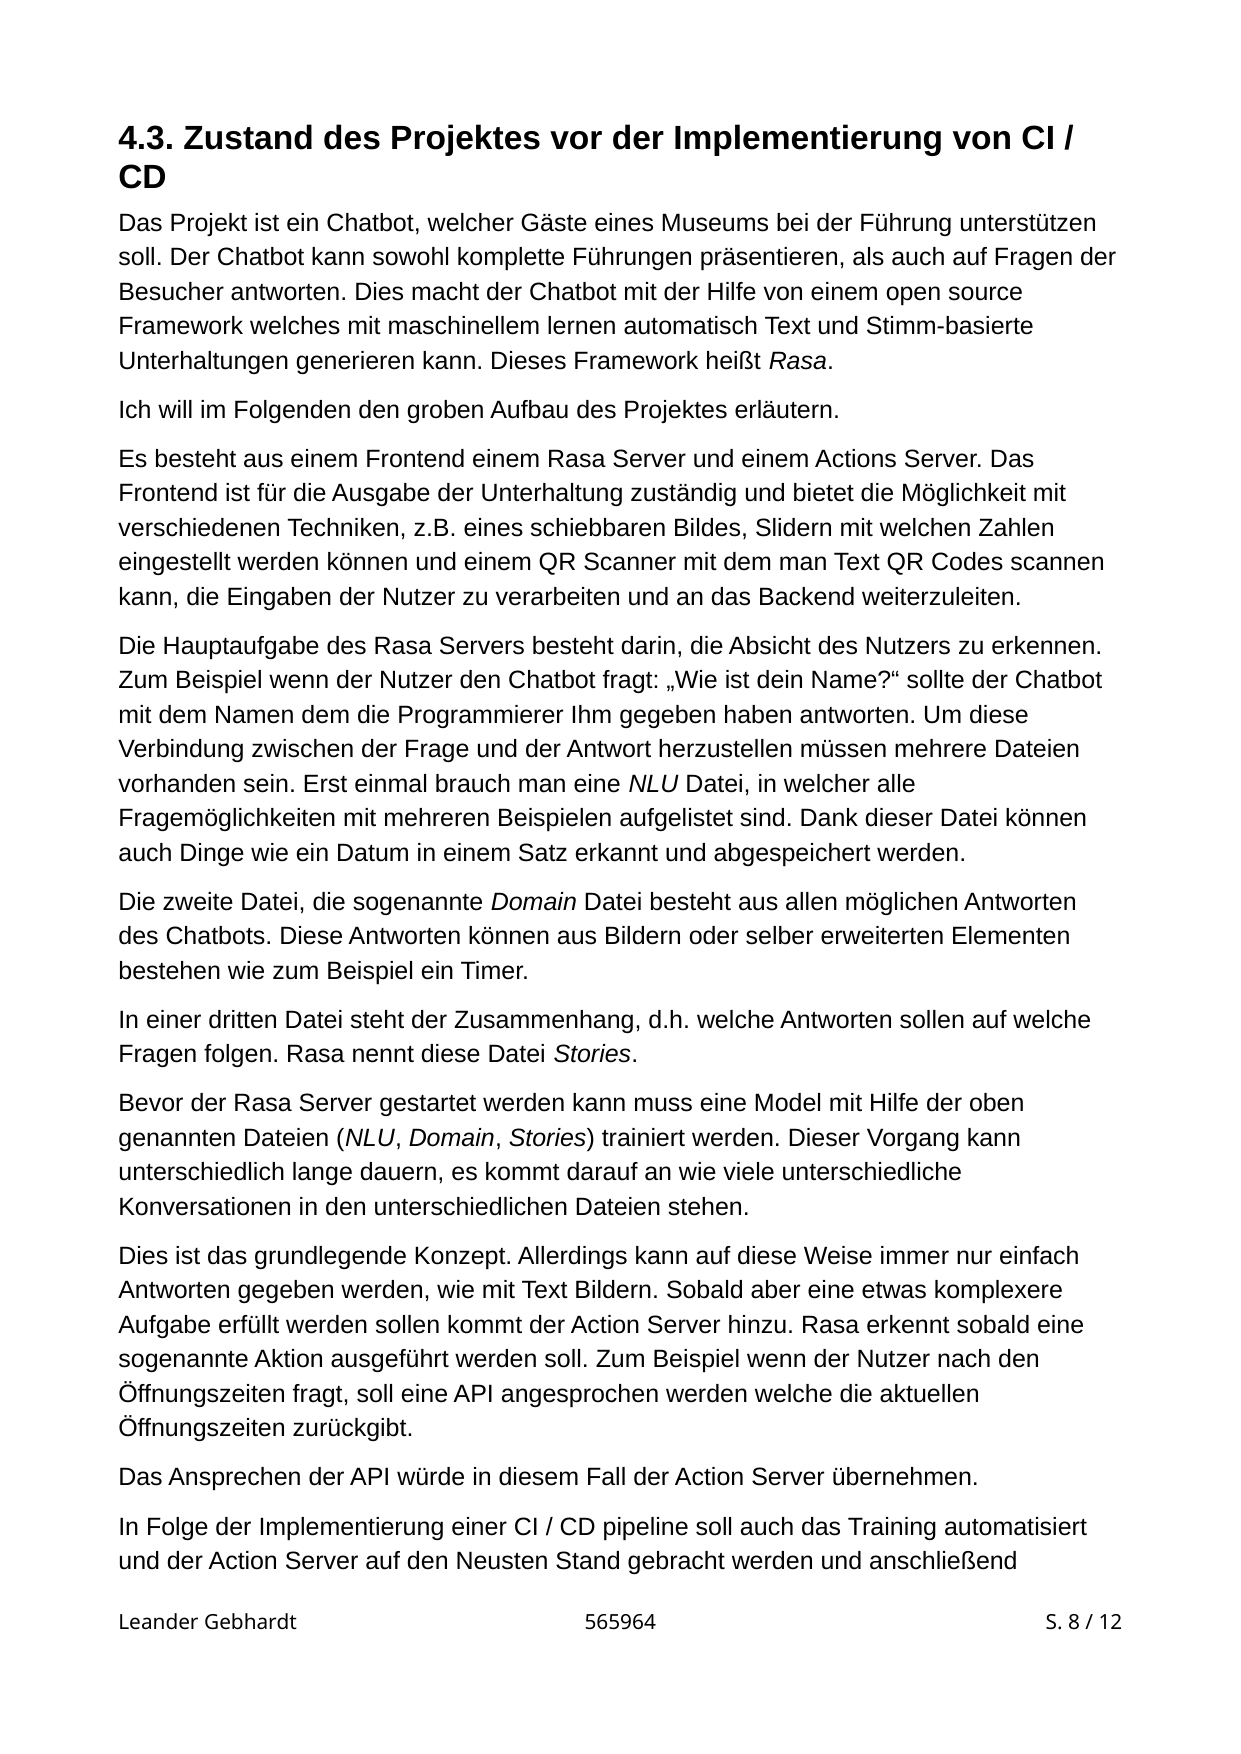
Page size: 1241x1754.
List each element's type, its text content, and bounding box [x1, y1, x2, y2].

text Das Projekt ist ein Chatbot, welcher Gäste eines Museums bei der Führung unterstützen soll. Der Chatbot kann sowohl komplette Führungen präsentieren, als auch auf Fragen der Besucher antworten. Dies macht der Chatbot mit der Hilfe von einem open source Framework welches mit maschinellem lernen automatisch Text und Stimm-basierte Unterhaltungen generieren kann. Dieses Framework heißt Rasa. [118, 208, 1122, 374]
text Das Ansprechen der API würde in diesem Fall der Action Server übernehmen. [118, 1462, 1122, 1491]
text In einer dritten Datei steht der Zusammenhang, d.h. welche Antworten sollen auf welche Fragen folgen. Rasa nennt diese Datei Stories. [118, 1005, 1122, 1068]
subtitle 4.3. Zustand des Projektes vor der Implementierung von CI / CD [118, 118, 1122, 195]
text Es besteht aus einem Frontend einem Rasa Server und einem Actions Server. Das Frontend ist für die Ausgabe der Unterhaltung zuständig und bietet die Möglichkeit mit verschiedenen Techniken, z.B. eines schiebbaren Bildes, Slidern mit welchen Zahlen eingestellt werden können und einem QR Scanner mit dem man Text QR Codes scannen kann, die Eingaben der Nutzer zu verarbeiten und an das Backend weiterzuleiten. [118, 444, 1122, 611]
text Die Hauptaufgabe des Rasa Servers besteht darin, die Absicht des Nutzers zu erkennen. Zum Beispiel wenn der Nutzer den Chatbot fragt: „Wie ist dein Name?“ sollte der Chatbot mit dem Namen dem die Programmierer Ihm gegeben haben antworten. Um diese Verbindung zwischen der Frage und der Antwort herzustellen müssen mehrere Dateien vorhanden sein. Erst einmal brauch man eine NLU Datei, in welcher alle Fragemöglichkeiten mit mehreren Beispielen aufgelistet sind. Dank dieser Datei können auch Dinge wie ein Datum in einem Satz erkannt und abgespeichert werden. [118, 631, 1122, 867]
text Bevor der Rasa Server gestartet werden kann muss eine Model mit Hilfe der oben genannten Dateien (NLU, Domain, Stories) trainiert werden. Dieser Vorgang kann unterschiedlich lange dauern, es kommt darauf an wie viele unterschiedliche Konversationen in den unterschiedlichen Dateien stehen. [118, 1088, 1122, 1221]
text Dies ist das grundlegende Konzept. Allerdings kann auf diese Weise immer nur einfach Antworten gegeben werden, wie mit Text Bildern. Sobald aber eine etwas komplexere Aufgabe erfüllt werden sollen kommt der Action Server hinzu. Rasa erkennt sobald eine sogenannte Aktion ausgeführt werden soll. Zum Beispiel wenn der Nutzer nach den Öffnungszeiten fragt, soll eine API angesprochen werden welche die aktuellen Öffnungszeiten zurückgibt. [118, 1241, 1122, 1442]
text In Folge der Implementierung einer CI / CD pipeline soll auch das Training automatisiert und der Action Server auf den Neusten Stand gebracht werden und anschließend [118, 1511, 1122, 1575]
text Die zweite Datei, die sogenannte Domain Datei besteht aus allen möglichen Antworten des Chatbots. Diese Antworten können aus Bildern oder selber erweiterten Elementen bestehen wie zum Beispiel ein Timer. [118, 887, 1122, 984]
text Ich will im Folgenden den groben Aufbau des Projektes erläutern. [118, 395, 1122, 424]
